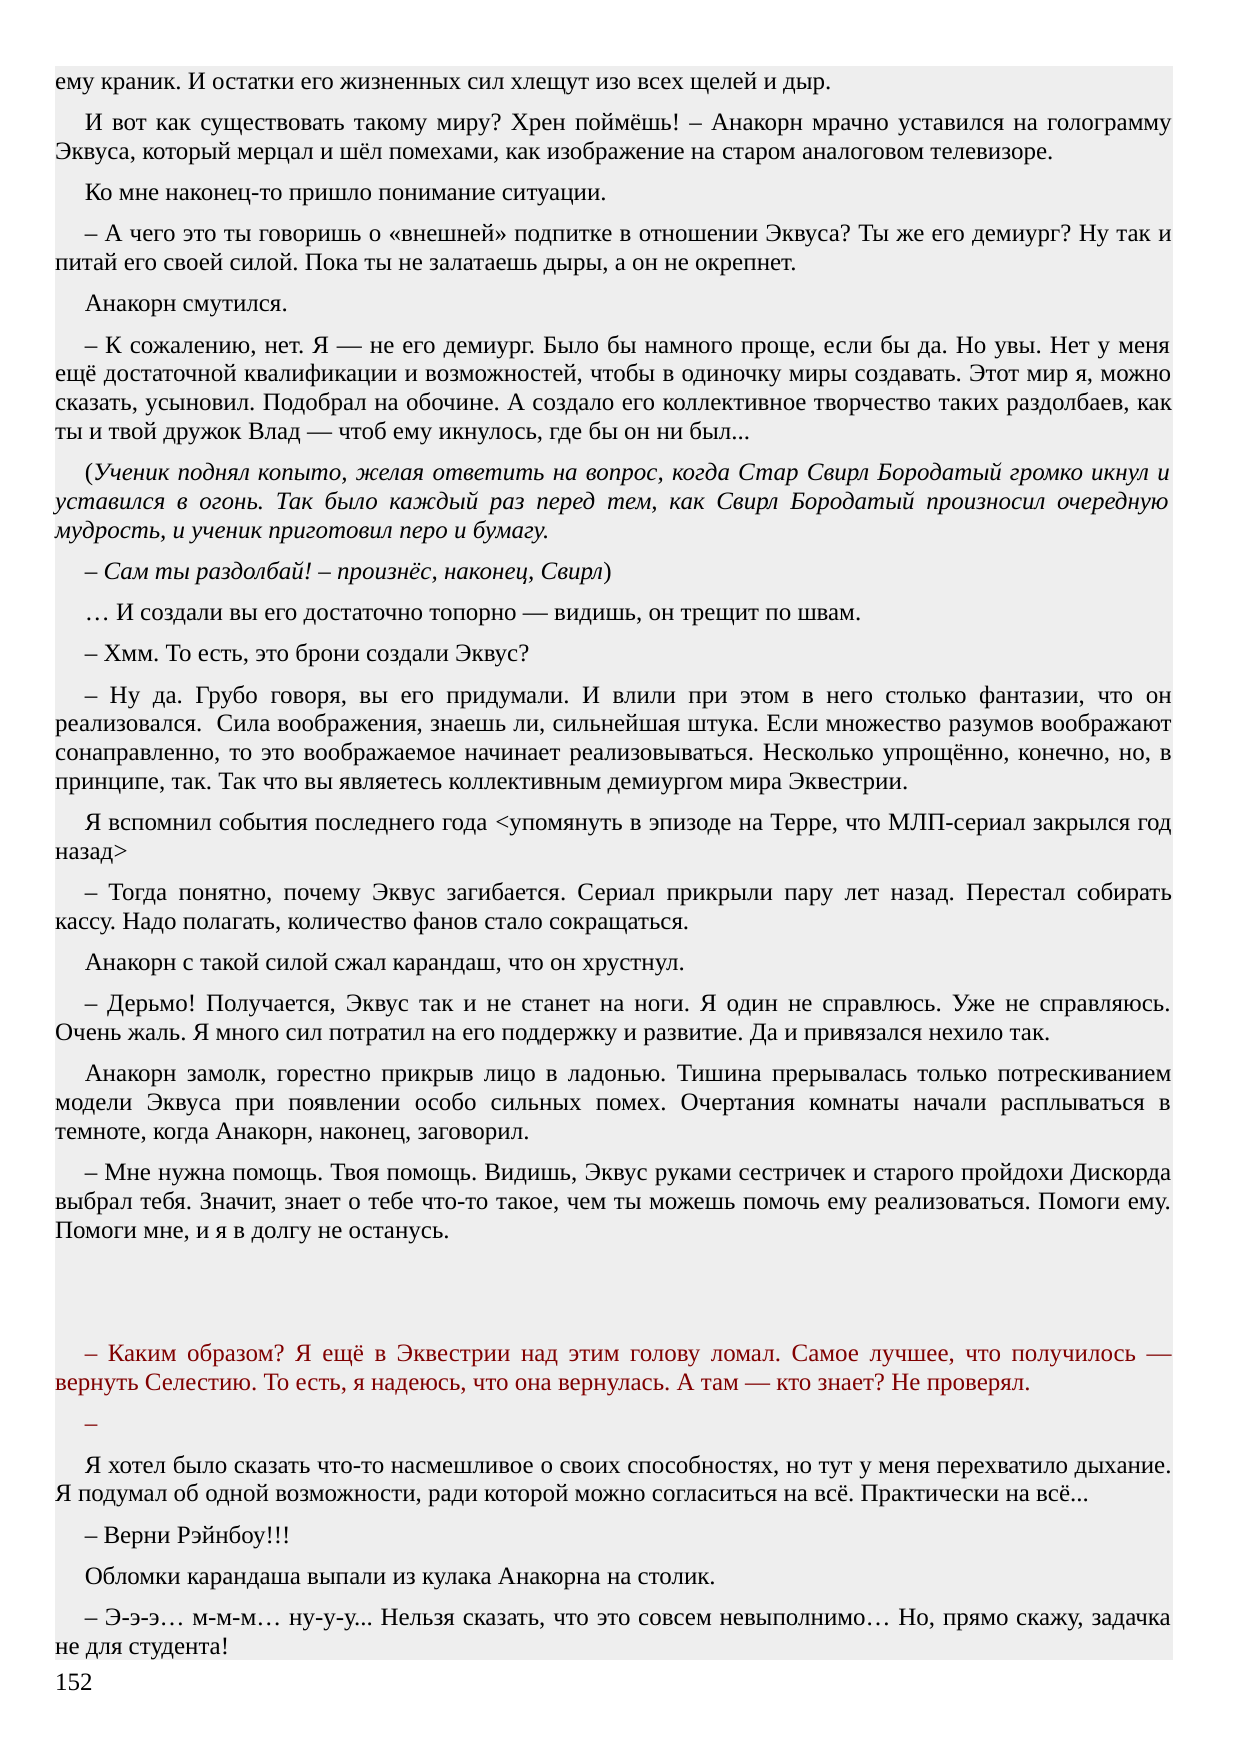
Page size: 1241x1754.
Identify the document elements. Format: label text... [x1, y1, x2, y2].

text (Ученик поднял копыто, желая ответить на вопрос, когда Стар Свирл Бородатый громко икнул и уставился в огонь. Так было каждый раз перед тем, как Свирл Бородатый произносил очередную мудрость, и ученик приготовил перо и бумагу. [55, 457, 1173, 543]
text – К сожалению, нет. Я — не его демиург. Было бы намного проще, если бы да. Но увы. Нет у меня ещё достаточной квалификации и возможностей, чтобы в одиночку миры создавать. Этот мир я, можно сказать, усыновил. Подобрал на обочине. А создало его коллективное творчество таких раздолбаев, как ты и твой дружок Влад — чтоб ему икнулось, где бы он ни был... [55, 330, 1173, 445]
text – Сам ты раздолбай! – произнёс, наконец, Свирл) [55, 556, 1173, 585]
text – Э-э-э… м-м-м… ну-у-у... Нельзя сказать, что это совсем невыполнимо… Но, прямо скажу, задачка не для студента! [55, 1602, 1173, 1660]
text – А чего это ты говоришь о «внешней» подпитке в отношении Эквуса? Ты же его демиург? Ну так и питай его своей силой. Пока ты не залатаешь дыры, а он не окрепнет. [55, 218, 1173, 276]
text – Каким образом? Я ещё в Эквестрии над этим голову ломал. Самое лучшее, что получилось — вернуть Селестию. То есть, я надеюсь, что она вернулась. А там — кто знает? Не проверял. [55, 1338, 1173, 1396]
text – Мне нужна помощь. Твоя помощь. Видишь, Эквус руками сестричек и старого пройдохи Дискорда выбрал тебя. Значит, знает о тебе что-то такое, чем ты можешь помочь ему реализоваться. Помоги ему. Помоги мне, и я в долгу не останусь. [55, 1157, 1173, 1243]
text Анакорн с такой силой сжал карандаш, что он хрустнул. [55, 947, 1173, 976]
text – Верни Рэйнбоу!!! [55, 1520, 1173, 1548]
text Я вспомнил события последнего года <упомянуть в эпизоде на Терре, что МЛП-сериал закрылся год назад> [55, 807, 1173, 865]
text Я хотел было сказать что-то насмешливое о своих способностях, но тут у меня перехватило дыхание. Я подумал об одной возможности, ради которой можно согласиться на всё. Практически на всё... [55, 1450, 1173, 1507]
text – Тогда понятно, почему Эквус загибается. Сериал прикрыли пару лет назад. Перестал собирать кассу. Надо полагать, количество фанов стало сокращаться. [55, 877, 1173, 935]
text Обломки карандаша выпали из кулака Анакорна на столик. [55, 1561, 1173, 1590]
text Анакорн смутился. [55, 288, 1173, 317]
text – Дерьмо! Получается, Эквус так и не станет на ноги. Я один не справлюсь. Уже не справляюсь. Очень жаль. Я много сил потратил на его поддержку и развитие. Да и привязался нехило так. [55, 988, 1173, 1046]
text – Ну да. Грубо говоря, вы его придумали. И влили при этом в него столько фантазии, что он реализовался. Сила воображения, знаешь ли, сильнейшая штука. Если множество разумов воображают сонаправленно, то это воображаемое начинает реализовываться. Несколько упрощённо, конечно, но, в принципе, так. Так что вы являетесь коллективным демиургом мира Эквестрии. [55, 680, 1173, 795]
text – [55, 1408, 1173, 1437]
text Ко мне наконец-то пришло понимание ситуации. [55, 177, 1173, 206]
text – Хмм. То есть, это брони создали Эквус? [55, 638, 1173, 667]
text И вот как существовать такому миру? Хрен поймёшь! – Анакорн мрачно уставился на голограмму Эквуса, который мерцал и шёл помехами, как изображение на старом аналоговом телевизоре. [55, 107, 1173, 165]
text Анакорн замолк, горестно прикрыв лицо в ладонью. Тишина прерывалась только потрескиванием модели Эквуса при появлении особо сильных помех. Очертания комнаты начали расплываться в темноте, когда Анакорн, наконец, заговорил. [55, 1058, 1173, 1145]
text … И создали вы его достаточно топорно — видишь, он трещит по швам. [55, 597, 1173, 626]
text ему краник. И остатки его жизненных сил хлещут изо всех щелей и дыр. [55, 66, 1173, 95]
